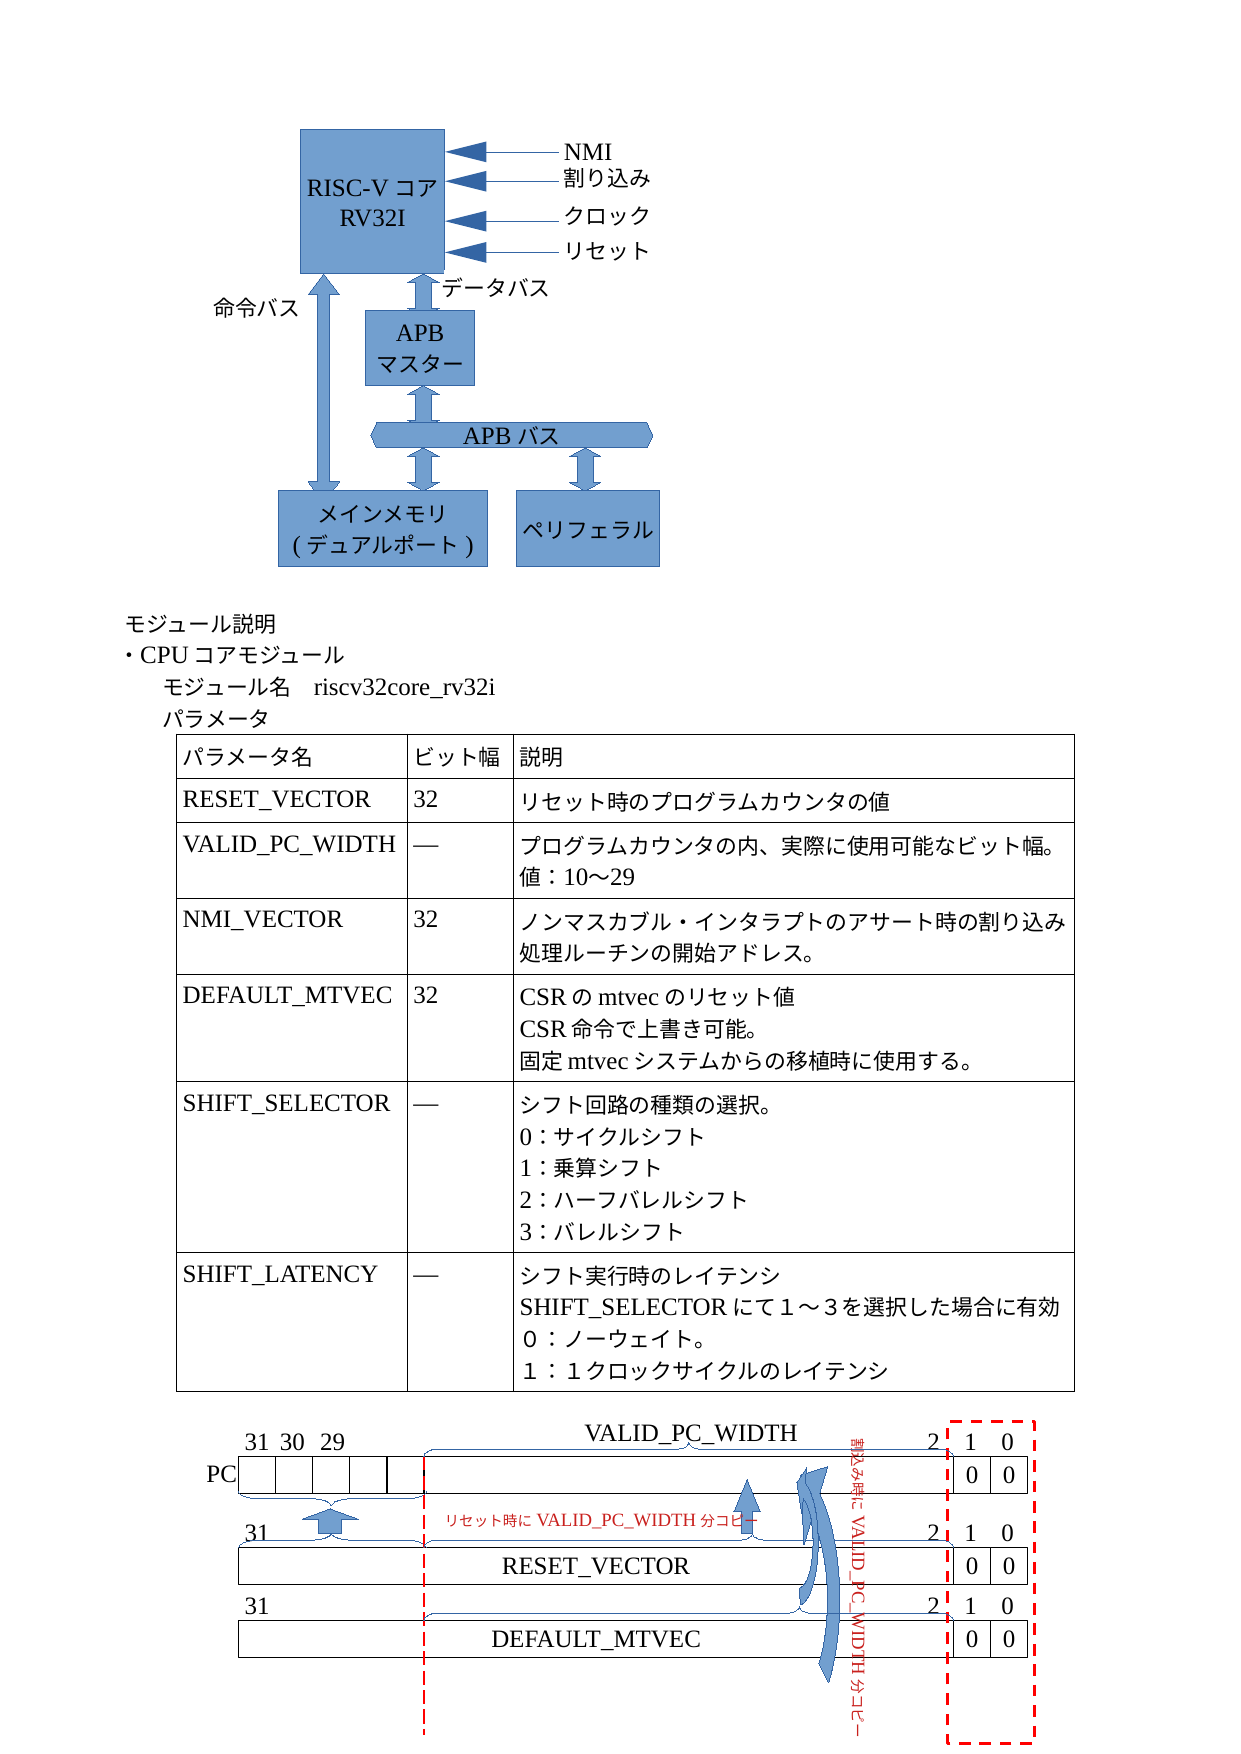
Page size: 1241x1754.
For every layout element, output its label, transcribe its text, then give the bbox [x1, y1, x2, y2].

text ・CPUコアモジュール [118, 638, 1122, 670]
table_cell 32 [408, 899, 513, 973]
table_cell VALID_PC_WIDTH [177, 823, 407, 898]
table_header パラメータ名 [177, 735, 407, 778]
text パラメータ [118, 702, 1122, 733]
text モジュール説明 [118, 607, 1122, 638]
table_cell DEFAULT_MTVEC [177, 975, 407, 1081]
table_cell NMI_VECTOR [177, 899, 407, 973]
table_header ビット幅 [408, 735, 513, 778]
table_cell プログラムカウンタの内、実際に使用可能なビット幅。 値：10～29 [514, 823, 1074, 898]
table_cell ― [408, 1253, 513, 1391]
table_cell シフト実行時のレイテンシ SHIFT_SELECTORにて１～３を選択した場合に有効 ０：ノーウェイト。 １：１クロックサイクルのレイテンシ [514, 1253, 1074, 1391]
table_cell ― [408, 1082, 513, 1252]
table_cell SHIFT_SELECTOR [177, 1082, 407, 1252]
table_cell CSRのmtvecのリセット値 CSR命令で上書き可能。 固定mtvecシステムからの移植時に使用する。 [514, 975, 1074, 1081]
table_cell シフト回路の種類の選択。 0：サイクルシフト 1：乗算シフト 2：ハーフバレルシフト 3：バレルシフト [514, 1082, 1074, 1252]
table_cell ノンマスカブル・インタラプトのアサート時の割り込み処理ルーチンの開始アドレス。 [514, 899, 1074, 973]
table_cell ― [408, 823, 513, 898]
table_cell RESET_VECTOR [177, 779, 407, 822]
text モジュール名 riscv32core_rv32i [118, 670, 1122, 702]
table_cell SHIFT_LATENCY [177, 1253, 407, 1391]
table_cell 32 [408, 779, 513, 822]
table_cell 32 [408, 975, 513, 1081]
table_cell リセット時のプログラムカウンタの値 [514, 779, 1074, 822]
table_header 説明 [514, 735, 1074, 778]
